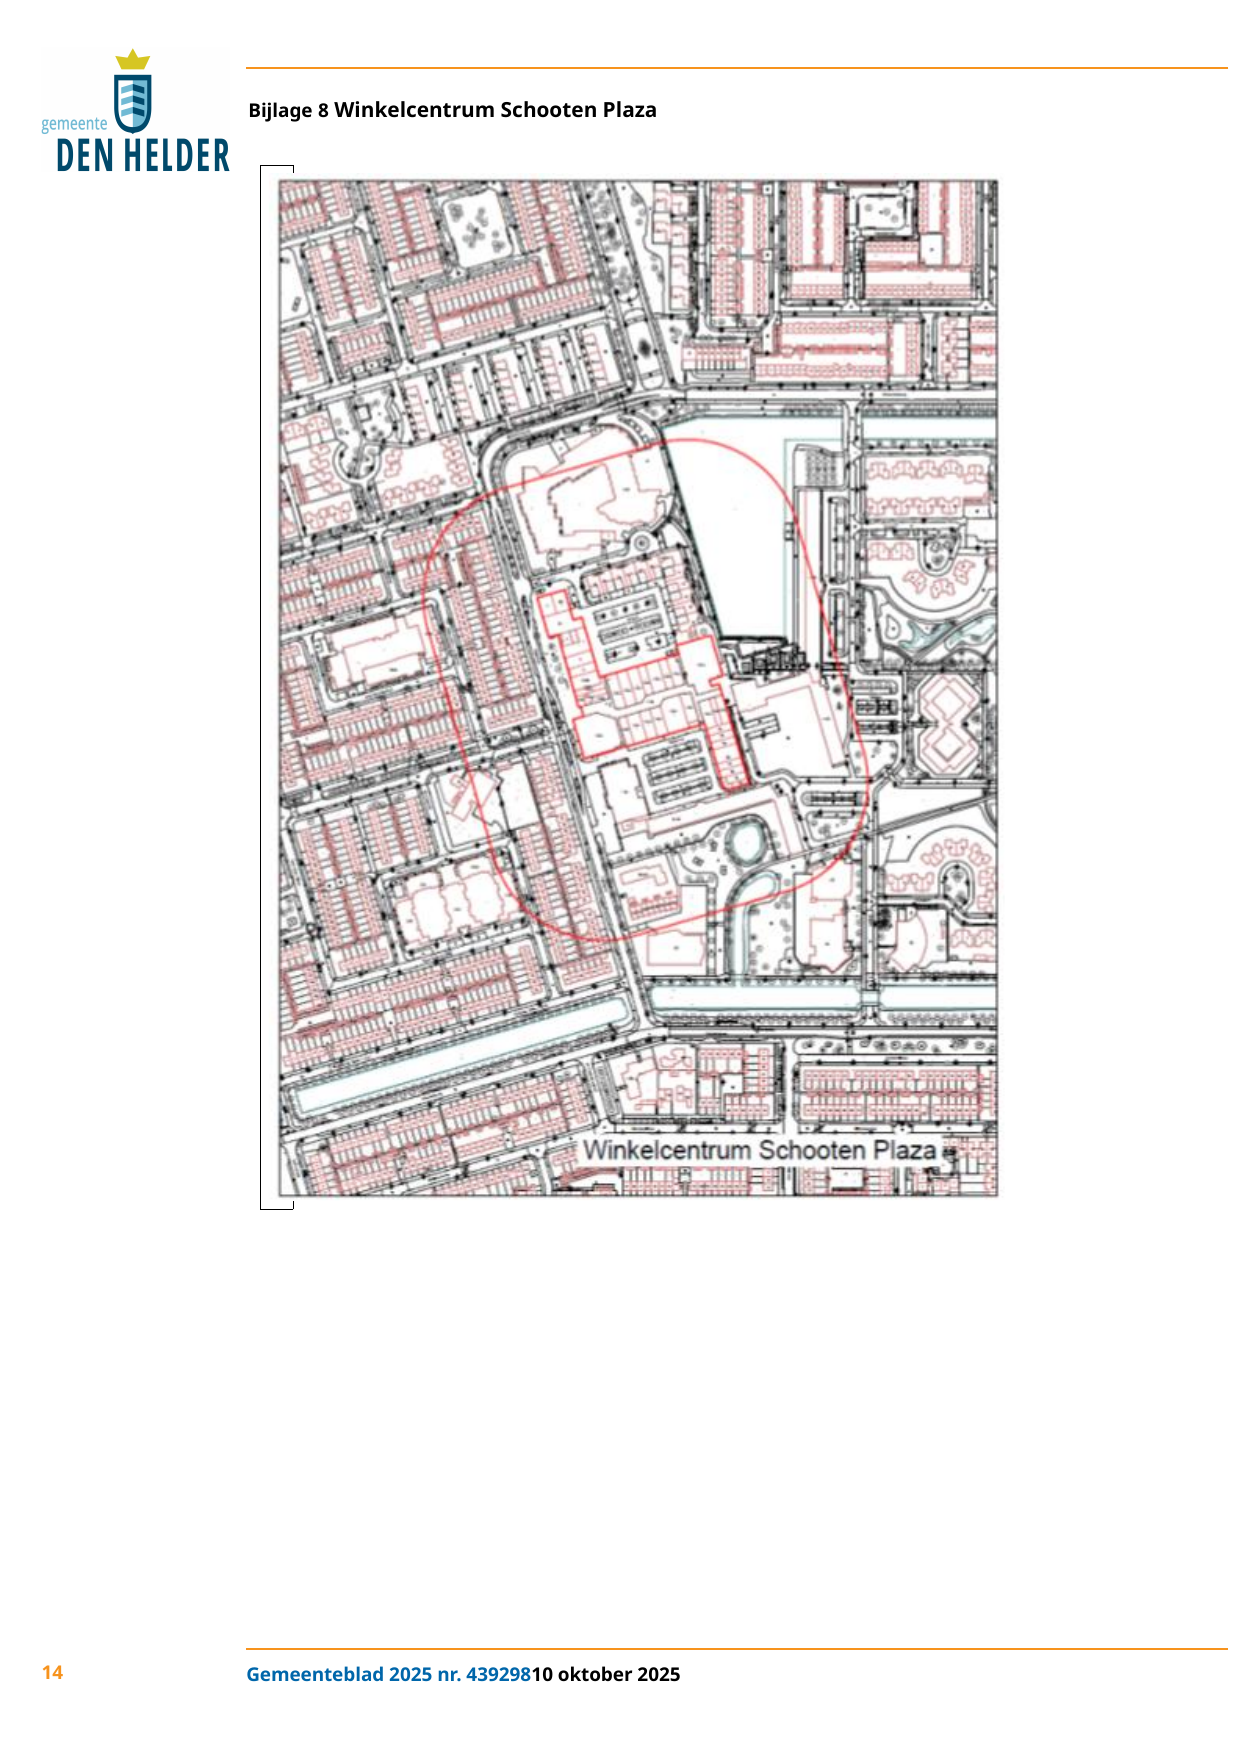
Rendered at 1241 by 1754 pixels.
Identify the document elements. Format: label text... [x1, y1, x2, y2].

picture [130, 157, 135, 172]
picture [220, 160, 224, 172]
picture [100, 154, 106, 172]
picture [268, 173, 1005, 1201]
picture [63, 144, 68, 165]
picture [182, 144, 187, 165]
picture [41, 47, 231, 172]
text Bijlage 8 Winkelcentrum Schooten Plaza [248, 95, 1152, 123]
